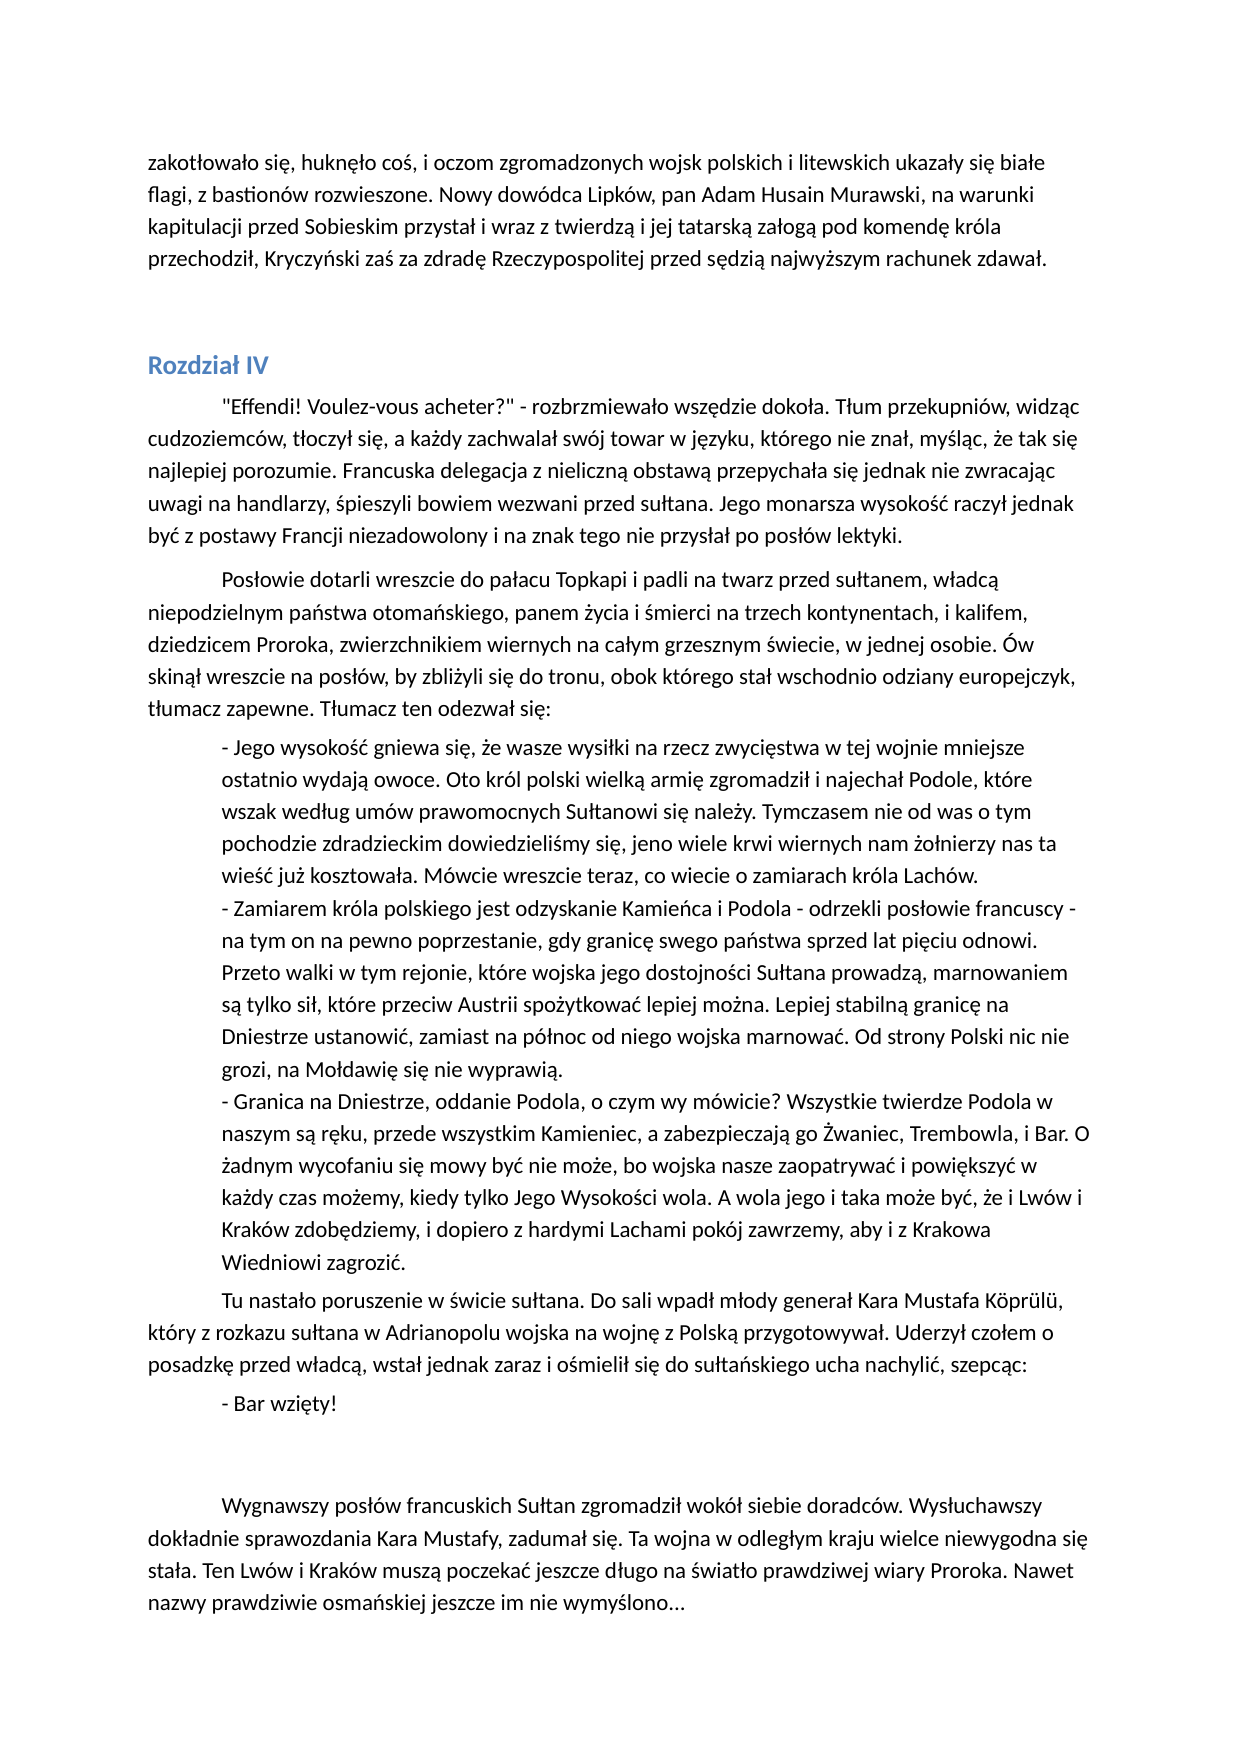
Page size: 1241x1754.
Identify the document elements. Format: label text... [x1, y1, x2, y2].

subtitle Rozdział IV [148, 348, 1093, 381]
text - Zamiarem króla polskiego jest odzyskanie Kamieńca i Podola - odrzekli posłowie francuscy - na tym on na pewno poprzestanie, gdy granicę swego państwa sprzed lat pięciu odnowi. Przeto walki w tym rejonie, które wojska jego dostojności Sułtana prowadzą, marnowaniem są tylko sił, które przeciw Austrii spożytkować lepiej można. Lepiej stabilną granicę na Dniestrze ustanowić, zamiast na północ od niego wojska marnować. Od strony Polski nic nie grozi, na Mołdawię się nie wyprawią. [221, 894, 1093, 1083]
text Wygnawszy posłów francuskich Sułtan zgromadził wokół siebie doradców. Wysłuchawszy dokładnie sprawozdania Kara Mustafy, zadumał się. Ta wojna w odległym kraju wielce niewygodna się stała. Ten Lwów i Kraków muszą poczekać jeszcze długo na światło prawdziwej wiary Proroka. Nawet nazwy prawdziwie osmańskiej jeszcze im nie wymyślono... [148, 1491, 1093, 1616]
text - Bar wzięty! [221, 1389, 1093, 1417]
text - Granica na Dniestrze, oddanie Podola, o czym wy mówicie? Wszystkie twierdze Podola w naszym są ręku, przede wszystkim Kamieniec, a zabezpieczają go Żwaniec, Trembowla, i Bar. O żadnym wycofaniu się mowy być nie może, bo wojska nasze zaopatrywać i powiększyć w każdy czas możemy, kiedy tylko Jego Wysokości wola. A wola jego i taka może być, że i Lwów i Kraków zdobędziemy, i dopiero z hardymi Lachami pokój zawrzemy, aby i z Krakowa Wiedniowi zagrozić. [221, 1087, 1093, 1276]
text zakotłowało się, huknęło coś, i oczom zgromadzonych wojsk polskich i litewskich ukazały się białe flagi, z bastionów rozwieszone. Nowy dowódca Lipków, pan Adam Husain Murawski, na warunki kapitulacji przed Sobieskim przystał i wraz z twierdzą i jej tatarską załogą pod komendę króla przechodził, Kryczyński zaś za zdradę Rzeczypospolitej przed sędzią najwyższym rachunek zdawał. [148, 148, 1093, 272]
text - Jego wysokość gniewa się, że wasze wysiłki na rzecz zwycięstwa w tej wojnie mniejsze ostatnio wydają owoce. Oto król polski wielką armię zgromadził i najechał Podole, które wszak według umów prawomocnych Sułtanowi się należy. Tymczasem nie od was o tym pochodzie zdradzieckim dowiedzieliśmy się, jeno wiele krwi wiernych nam żołnierzy nas ta wieść już kosztowała. Mówcie wreszcie teraz, co wiecie o zamiarach króla Lachów. [221, 733, 1093, 889]
text Posłowie dotarli wreszcie do pałacu Topkapi i padli na twarz przed sułtanem, władcą niepodzielnym państwa otomańskiego, panem życia i śmierci na trzech kontynentach, i kalifem, dziedzicem Proroka, zwierzchnikiem wiernych na całym grzesznym świecie, w jednej osobie. Ów skinął wreszcie na posłów, by zbliżyli się do tronu, obok którego stał wschodnio odziany europejczyk, tłumacz zapewne. Tłumacz ten odezwał się: [148, 565, 1093, 722]
text Tu nastało poruszenie w świcie sułtana. Do sali wpadł młody generał Kara Mustafa Köprülü, który z rozkazu sułtana w Adrianopolu wojska na wojnę z Polską przygotowywał. Uderzył czołem o posadzkę przed władcą, wstał jednak zaraz i ośmielił się do sułtańskiego ucha nachylić, szepcąc: [148, 1286, 1093, 1378]
text "Effendi! Voulez-vous acheter?" - rozbrzmiewało wszędzie dokoła. Tłum przekupniów, widząc cudzoziemców, tłoczył się, a każdy zachwalał swój towar w języku, którego nie znał, myśląc, że tak się najlepiej porozumie. Francuska delegacja z nieliczną obstawą przepychała się jednak nie zwracając uwagi na handlarzy, śpieszyli bowiem wezwani przed sułtana. Jego monarsza wysokość raczył jednak być z postawy Francji niezadowolony i na znak tego nie przysłał po posłów lektyki. [148, 392, 1093, 549]
